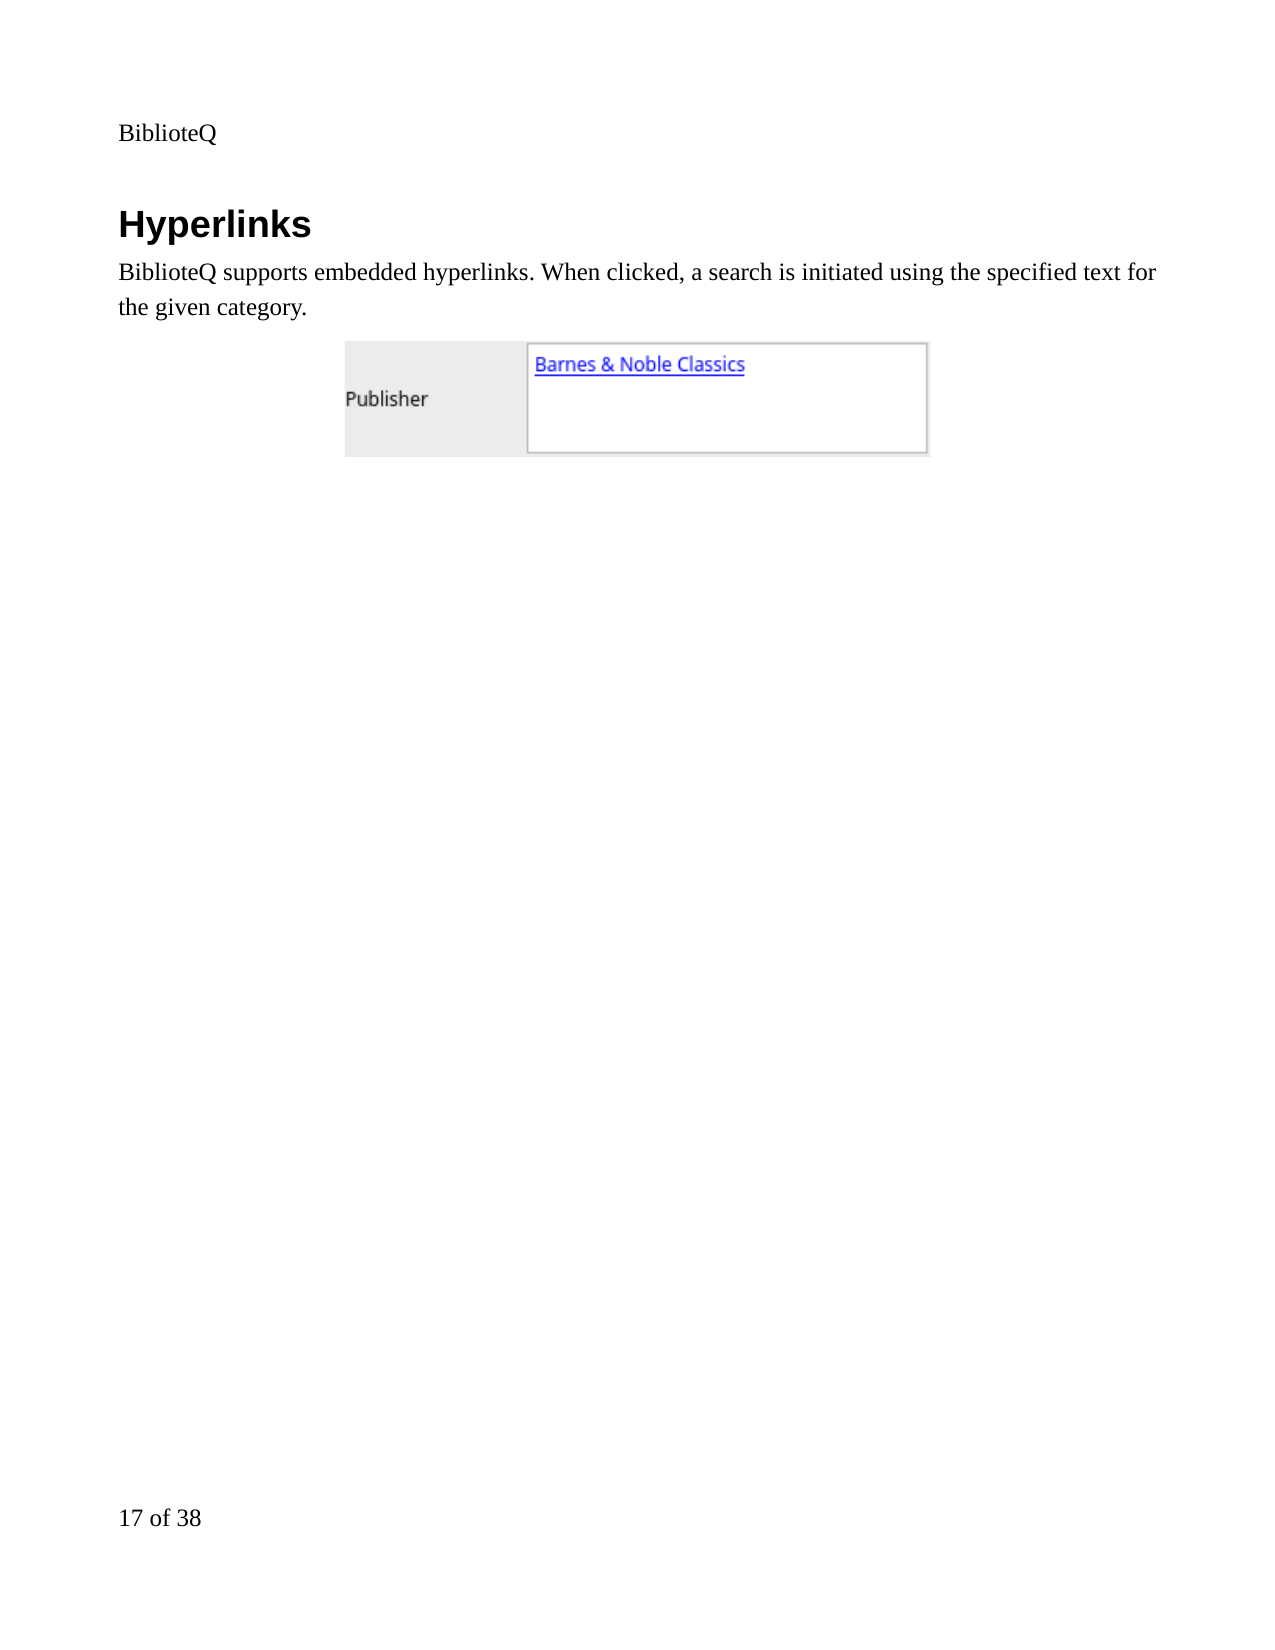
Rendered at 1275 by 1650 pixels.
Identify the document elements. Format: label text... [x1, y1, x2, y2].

text BiblioteQ supports embedded hyperlinks. When clicked, a search is initiated using the specified text for the given category. [118, 257, 1157, 321]
picture [344, 341, 931, 457]
subtitle Hyperlinks [118, 201, 1157, 245]
